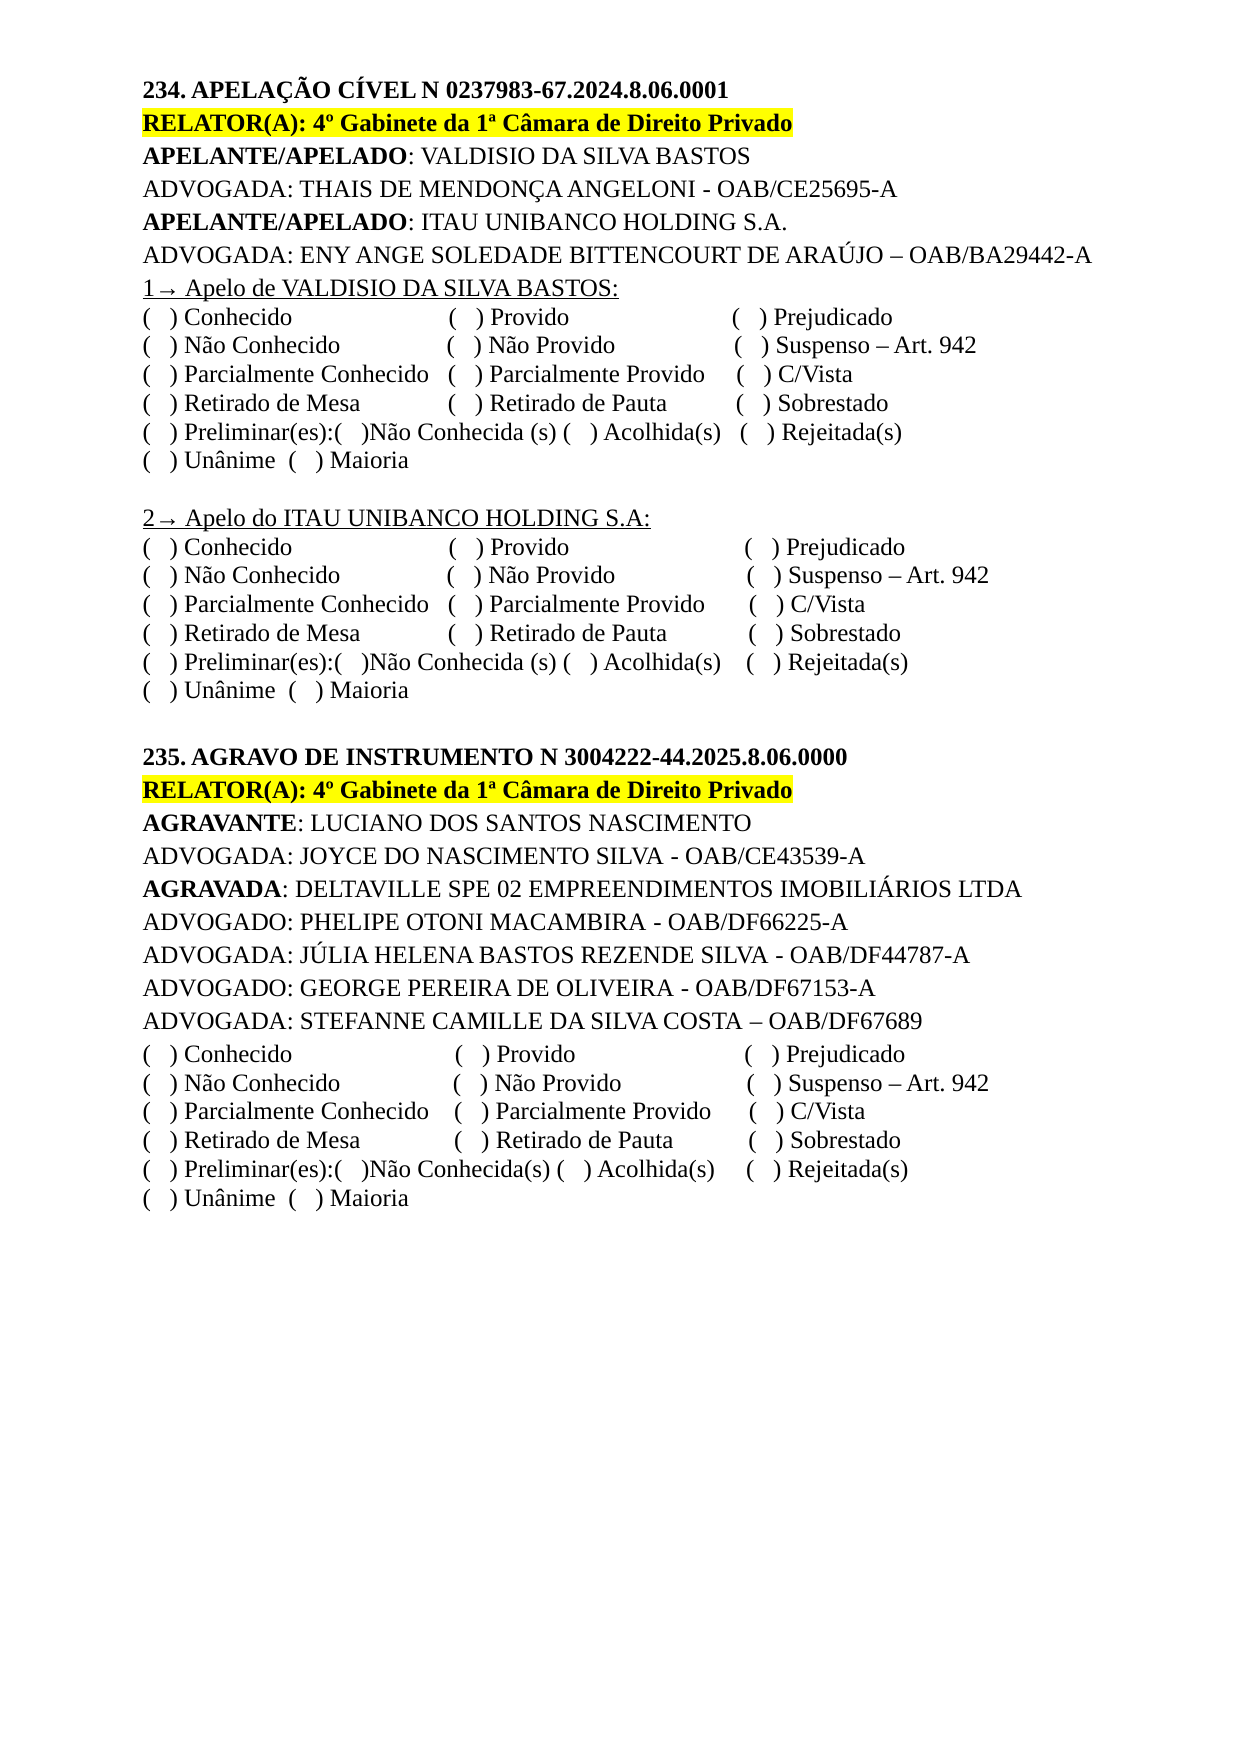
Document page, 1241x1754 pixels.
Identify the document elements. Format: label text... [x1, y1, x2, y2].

text 2→ Apelo do ITAU UNIBANCO HOLDING S.A: [142, 503, 1141, 532]
text 234. APELAÇÃO CÍVEL N 0237983-67.2024.8.06.0001 RELATOR(A): 4º Gabinete da 1ª Câmara de Direito Privado APELANTE/APELADO: VALDISIO DA SILVA BASTOS ADVOGADA: THAIS DE MENDONÇA ANGELONI - OAB/CE25695-A APELANTE/APELADO: ITAU UNIBANCO HOLDING S.A. ADVOGADA: ENY ANGE SOLEDADE BITTENCOURT DE ARAÚJO – OAB/BA29442-A [142, 75, 1141, 269]
text ( ) Retirado de Mesa ( ) Retirado de Pauta ( ) Sobrestado [142, 1125, 1158, 1154]
text ( ) Conhecido ( ) Provido ( ) Prejudicado [142, 532, 1141, 561]
text ( ) Conhecido ( ) Provido ( ) Prejudicado [142, 302, 1141, 331]
text ( ) Não Conhecido ( ) Não Provido ( ) Suspenso – Art. 942 [142, 561, 1158, 589]
text ( ) Unânime ( ) Maioria [142, 1183, 1141, 1277]
text ( ) Não Conhecido ( ) Não Provido ( ) Suspenso – Art. 942 [142, 331, 1158, 359]
text ( ) Conhecido ( ) Provido ( ) Prejudicado [142, 1039, 1141, 1068]
text ( ) Não Conhecido ( ) Não Provido ( ) Suspenso – Art. 942 [142, 1068, 1158, 1096]
text ( ) Preliminar(es):( )Não Conhecida (s) ( ) Acolhida(s) ( ) Rejeitada(s) [142, 647, 1158, 676]
text ( ) Parcialmente Conhecido ( ) Parcialmente Provido ( ) C/Vista [142, 589, 1158, 618]
text ( ) Unânime ( ) Maioria [142, 446, 1158, 474]
text ( ) Preliminar(es):( )Não Conhecida(s) ( ) Acolhida(s) ( ) Rejeitada(s) [142, 1154, 1158, 1183]
text ( ) Preliminar(es):( )Não Conhecida (s) ( ) Acolhida(s) ( ) Rejeitada(s) [142, 417, 1158, 446]
text ( ) Unânime ( ) Maioria 235. AGRAVO DE INSTRUMENTO N 3004222-44.2025.8.06.0000 RELATOR(A): 4º Gabinete da 1ª Câmara de Direito Privado AGRAVANTE: LUCIANO DOS SANTOS NASCIMENTO ADVOGADA: JOYCE DO NASCIMENTO SILVA - OAB/CE43539-A AGRAVADA: DELTAVILLE SPE 02 EMPREENDIMENTOS IMOBILIÁRIOS LTDA ADVOGADO: PHELIPE OTONI MACAMBIRA - OAB/DF66225-A ADVOGADA: JÚLIA HELENA BASTOS REZENDE SILVA - OAB/DF44787-A ADVOGADO: GEORGE PEREIRA DE OLIVEIRA - OAB/DF67153-A ADVOGADA: STEFANNE CAMILLE DA SILVA COSTA – OAB/DF67689 [142, 676, 1141, 1034]
text 1→ Apelo de VALDISIO DA SILVA BASTOS: [142, 273, 1141, 302]
text ( ) Retirado de Mesa ( ) Retirado de Pauta ( ) Sobrestado [142, 618, 1158, 647]
text ( ) Retirado de Mesa ( ) Retirado de Pauta ( ) Sobrestado [142, 388, 1158, 417]
text ( ) Parcialmente Conhecido ( ) Parcialmente Provido ( ) C/Vista [142, 359, 1158, 388]
text ( ) Parcialmente Conhecido ( ) Parcialmente Provido ( ) C/Vista [142, 1096, 1158, 1125]
